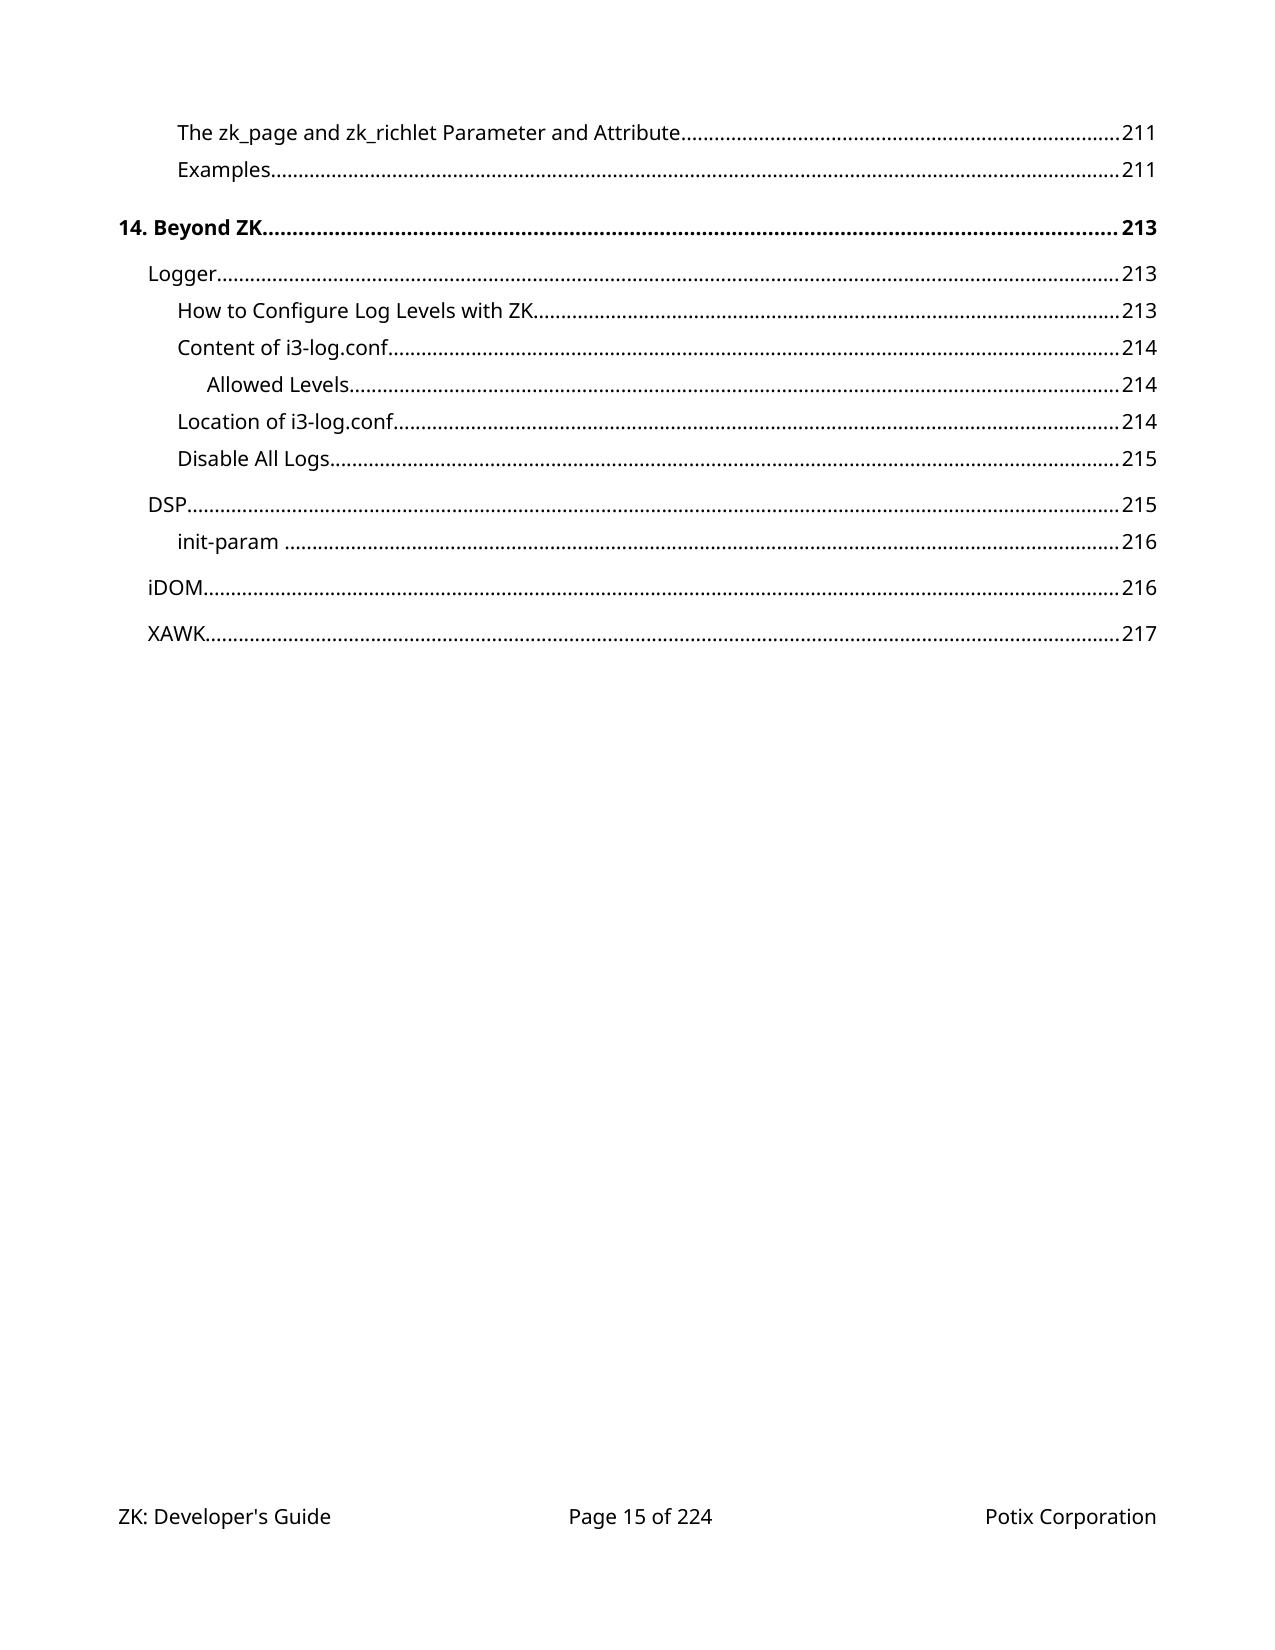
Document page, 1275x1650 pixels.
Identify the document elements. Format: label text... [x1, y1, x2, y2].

text XAWK 217 [148, 619, 1157, 647]
text Location of i3-log.conf 214 [177, 407, 1157, 435]
text Logger 213 [148, 259, 1157, 287]
text iDOM 216 [148, 573, 1157, 601]
text The zk_page and zk_richlet Parameter and Attribute 211 [177, 118, 1157, 146]
text 14. Beyond ZK 213 [118, 213, 1157, 241]
text Content of i3-log.conf 214 [177, 333, 1157, 361]
text Disable All Logs 215 [177, 444, 1157, 472]
text DSP 215 [148, 490, 1157, 518]
text init-param 216 [177, 527, 1157, 556]
text Examples 211 [177, 155, 1157, 183]
text How to Configure Log Levels with ZK 213 [177, 296, 1157, 324]
text Allowed Levels 214 [207, 370, 1157, 398]
